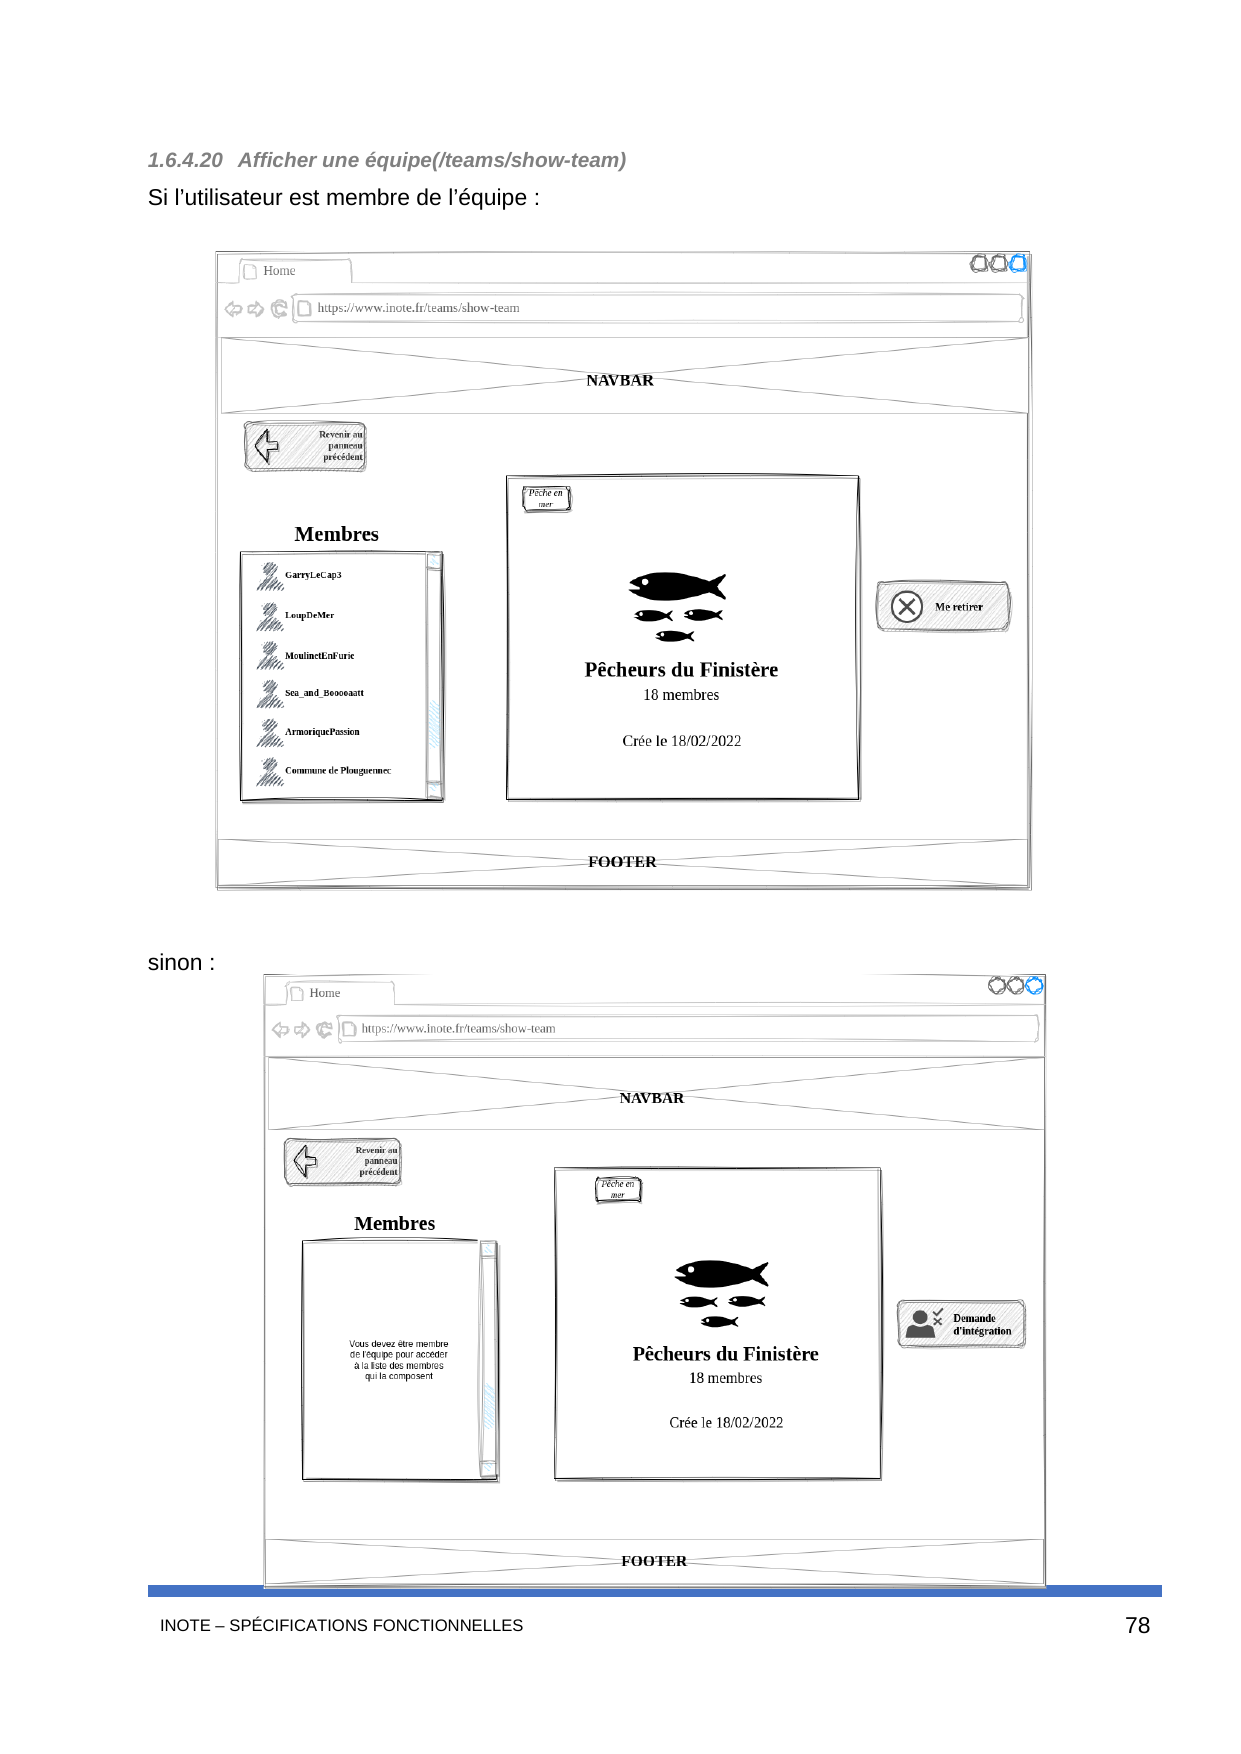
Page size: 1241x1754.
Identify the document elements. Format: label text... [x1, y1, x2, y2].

subtitle Afficher une équipe(/teams/show-team) [148, 148, 1162, 172]
text sinon : [148, 237, 1162, 975]
picture [215, 251, 1033, 891]
text Si l’utilisateur est membre de l’équipe : [148, 184, 1162, 211]
picture [263, 974, 1047, 1589]
